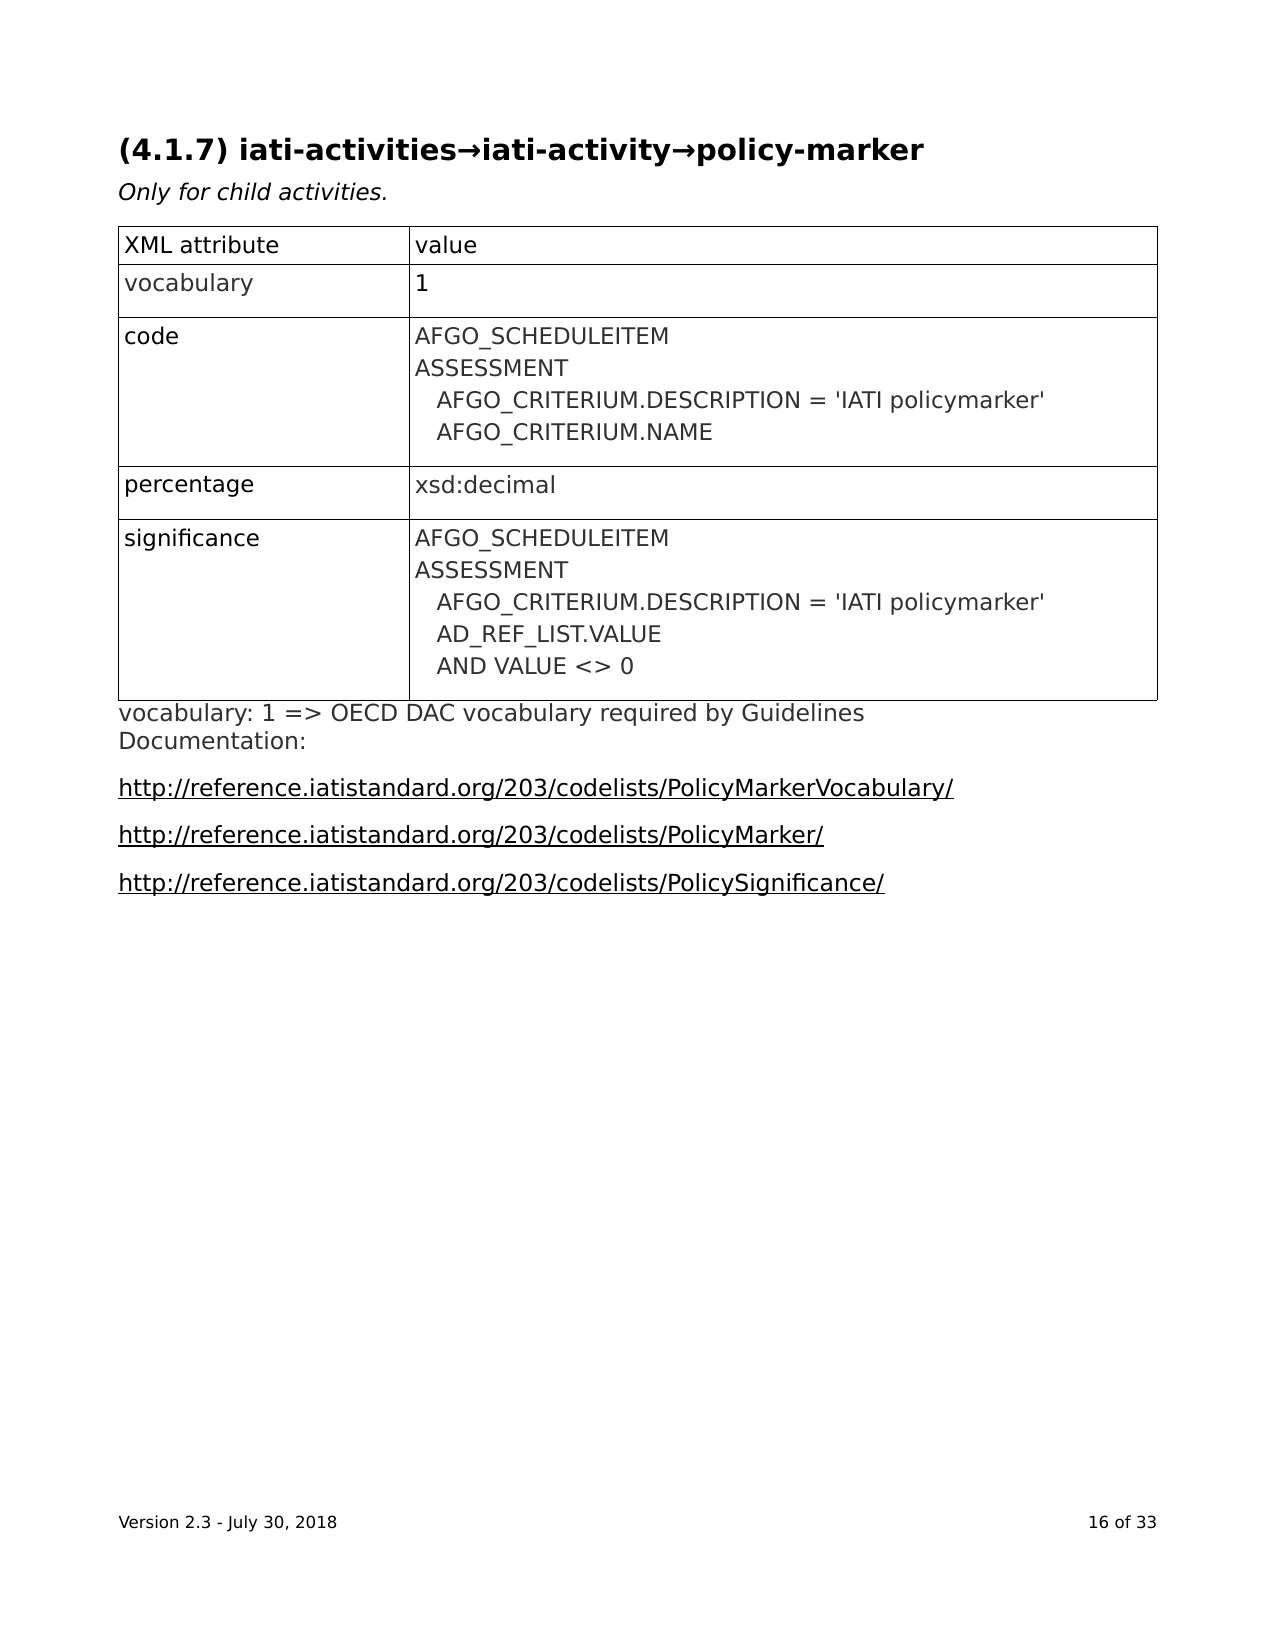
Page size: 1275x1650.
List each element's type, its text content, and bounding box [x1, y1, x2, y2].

subtitle (4.1.7) iati-activities→iati-activity→policy-marker [118, 133, 1157, 167]
table_cell vocabulary [119, 265, 409, 317]
table_header value [410, 227, 1157, 264]
text vocabulary: 1 => OECD DAC vocabulary required by Guidelines [118, 701, 1157, 727]
text http://reference.iatistandard.org/203/codelists/PolicyMarker/ [118, 822, 1157, 849]
text Documentation: [118, 727, 1157, 754]
table_cell significance [119, 520, 409, 700]
table_cell xsd:decimal [410, 467, 1157, 519]
text Only for child activities. [118, 179, 1157, 206]
table_cell AFGO_SCHEDULEITEM ASSESSMENT AFGO_CRITERIUM.DESCRIPTION = 'IATI policymarker' AFGO_CRITERIUM.NAME [410, 318, 1157, 466]
table_cell 1 [410, 265, 1157, 317]
text http://reference.iatistandard.org/203/codelists/PolicySignificance/ [118, 869, 1157, 896]
text http://reference.iatistandard.org/203/codelists/PolicyMarkerVocabulary/ [118, 774, 1157, 802]
table_cell percentage [119, 467, 409, 519]
table_cell AFGO_SCHEDULEITEM ASSESSMENT AFGO_CRITERIUM.DESCRIPTION = 'IATI policymarker' AD_REF_LIST.VALUE AND VALUE <> 0 [410, 520, 1157, 700]
table_cell code [119, 318, 409, 466]
table_header XML attribute [119, 227, 409, 264]
